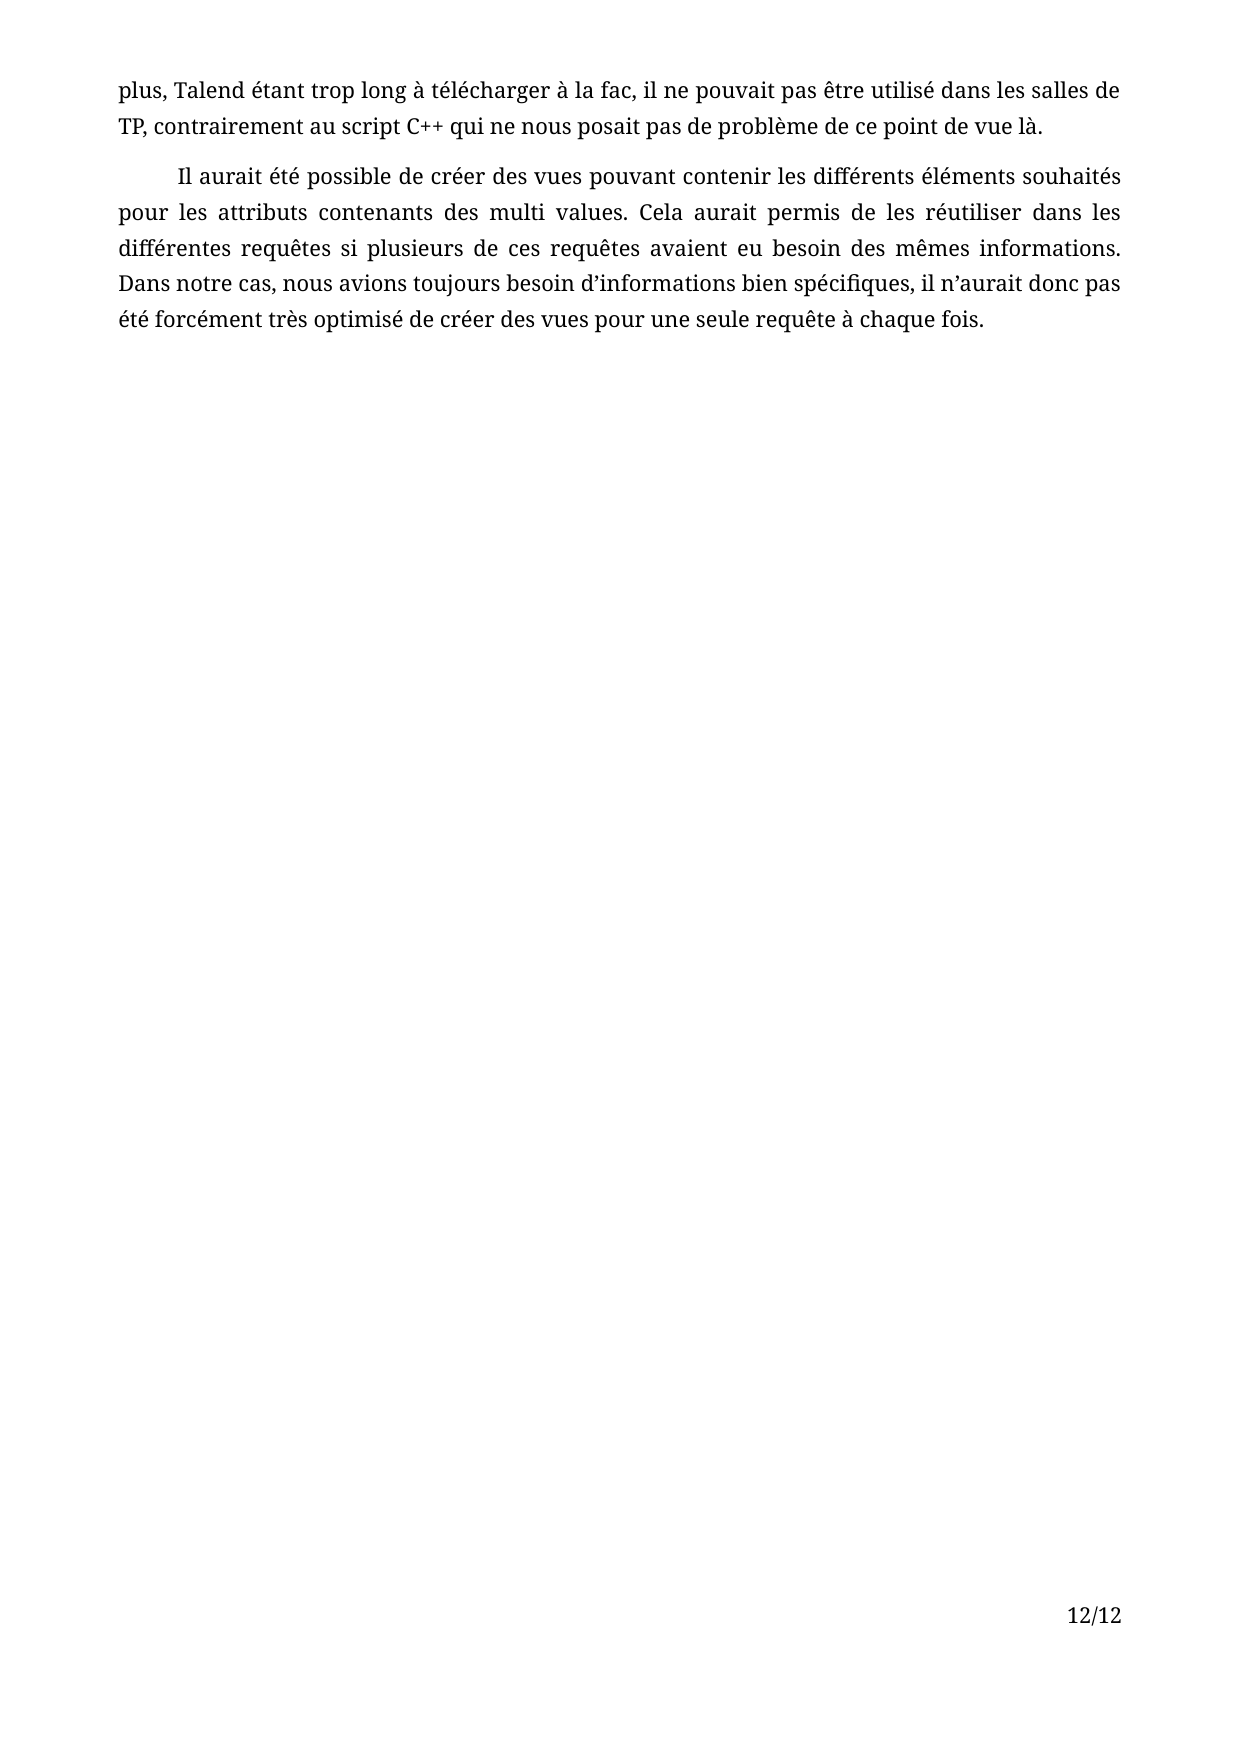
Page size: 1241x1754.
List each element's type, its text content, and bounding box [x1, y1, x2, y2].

text plus, Talend étant trop long à télécharger à la fac, il ne pouvait pas être utilisé dans les salles de TP, contrairement au script C++ qui ne nous posait pas de problème de ce point de vue là. [118, 75, 1122, 141]
text Il aurait été possible de créer des vues pouvant contenir les différents éléments souhaités pour les attributs contenants des multi values. Cela aurait permis de les réutiliser dans les différentes requêtes si plusieurs de ces requêtes avaient eu besoin des mêmes informations. Dans notre cas, nous avions toujours besoin d’informations bien spécifiques, il n’aurait donc pas été forcément très optimisé de créer des vues pour une seule requête à chaque fois. [118, 161, 1122, 334]
